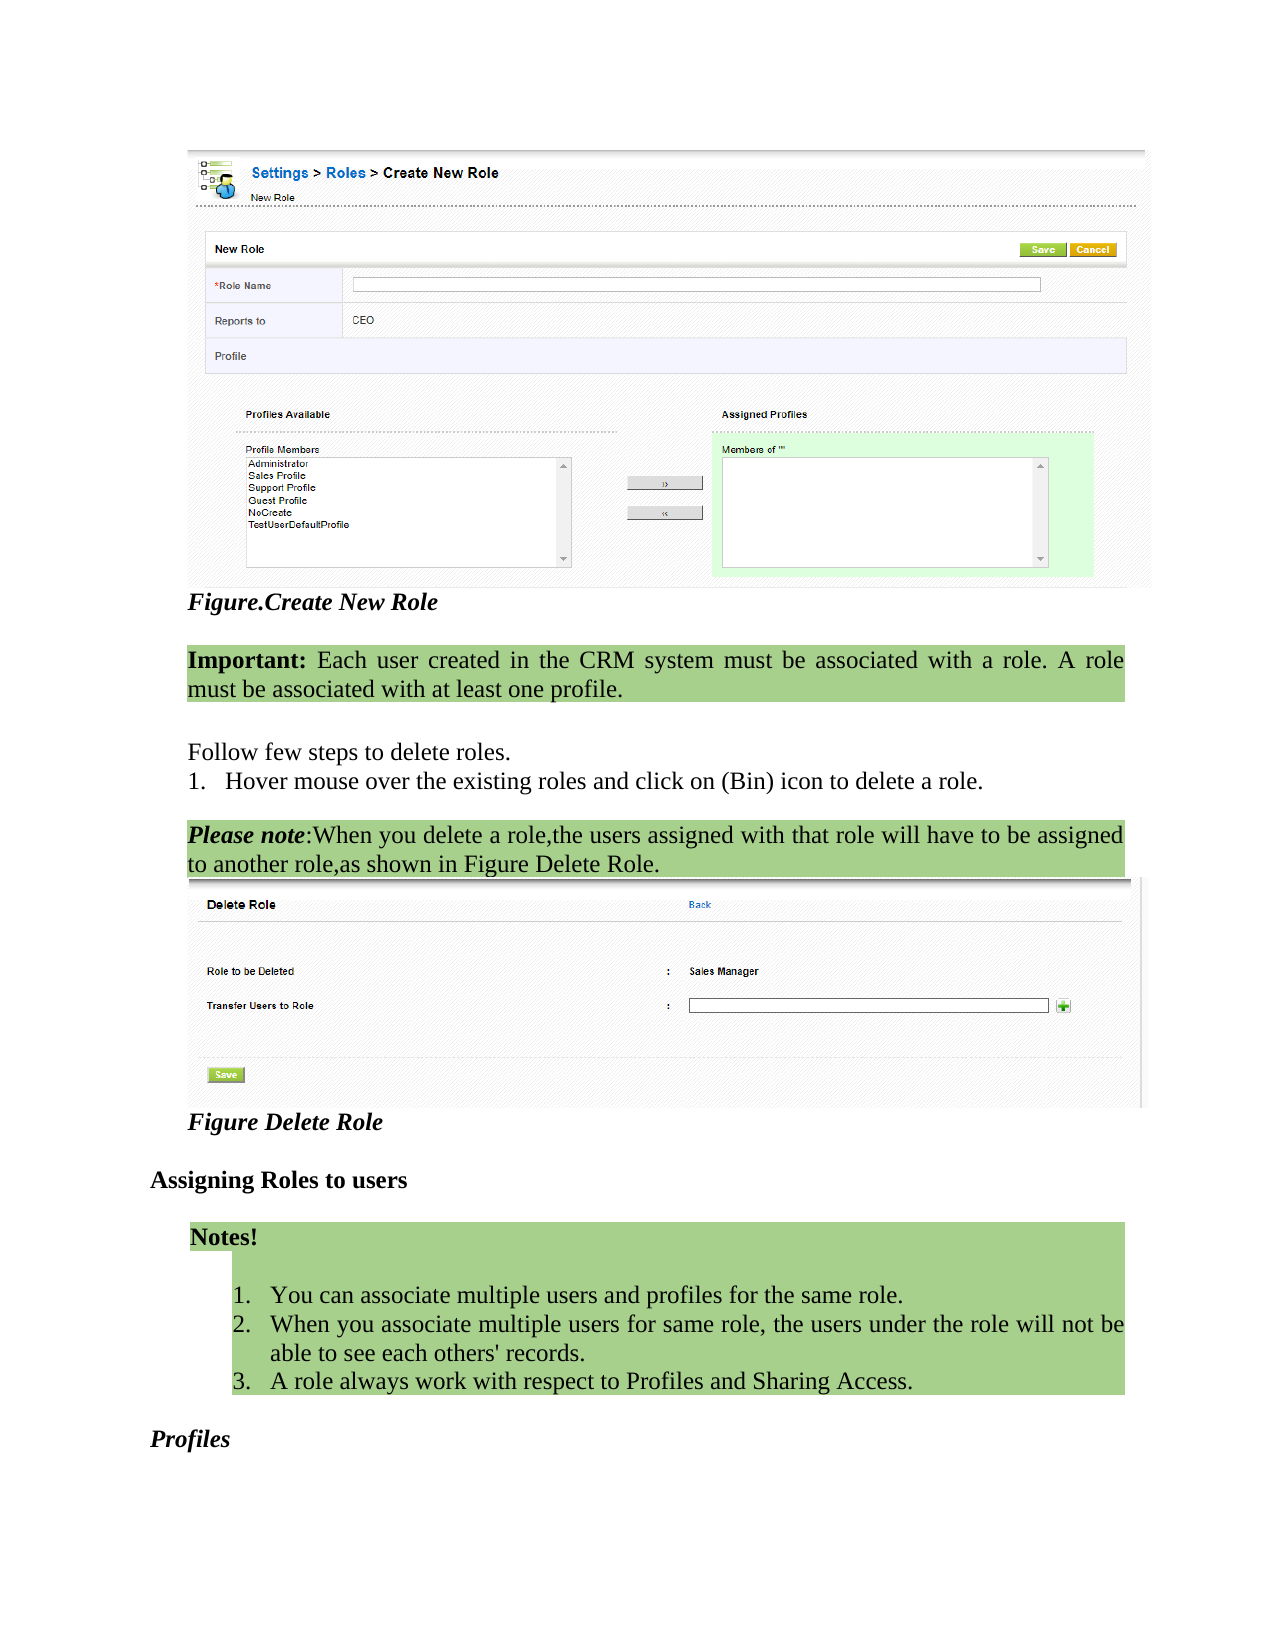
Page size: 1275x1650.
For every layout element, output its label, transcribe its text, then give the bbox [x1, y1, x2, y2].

picture [187, 877, 1149, 1108]
text Please note:When you delete a role,the users assigned with that role will have to be assigned to another role,as shown in Figure Delete Role. [187, 820, 1125, 877]
list A role always work with respect to Profiles and Sharing Access. [232, 1366, 1125, 1395]
picture [187, 150, 1152, 588]
text Follow few steps to delete roles. [187, 737, 1125, 766]
list Hover mouse over the existing roles and click on (Bin) icon to delete a role. [187, 766, 1125, 795]
text Figure.Create New Role [187, 588, 1125, 616]
text Important: Each user created in the CRM system must be associated with a role. A role must be associated with at least one profile. [187, 645, 1125, 702]
list You can associate multiple users and profiles for the same role. [232, 1280, 1125, 1309]
text Figure Delete Role [187, 1108, 1125, 1136]
list When you associate multiple users for same role, the users under the role will not be able to see each others' records. [232, 1309, 1125, 1366]
text Profiles [150, 1424, 1125, 1453]
text Assigning Roles to users [150, 1165, 1125, 1193]
text Notes! [190, 1222, 1125, 1251]
